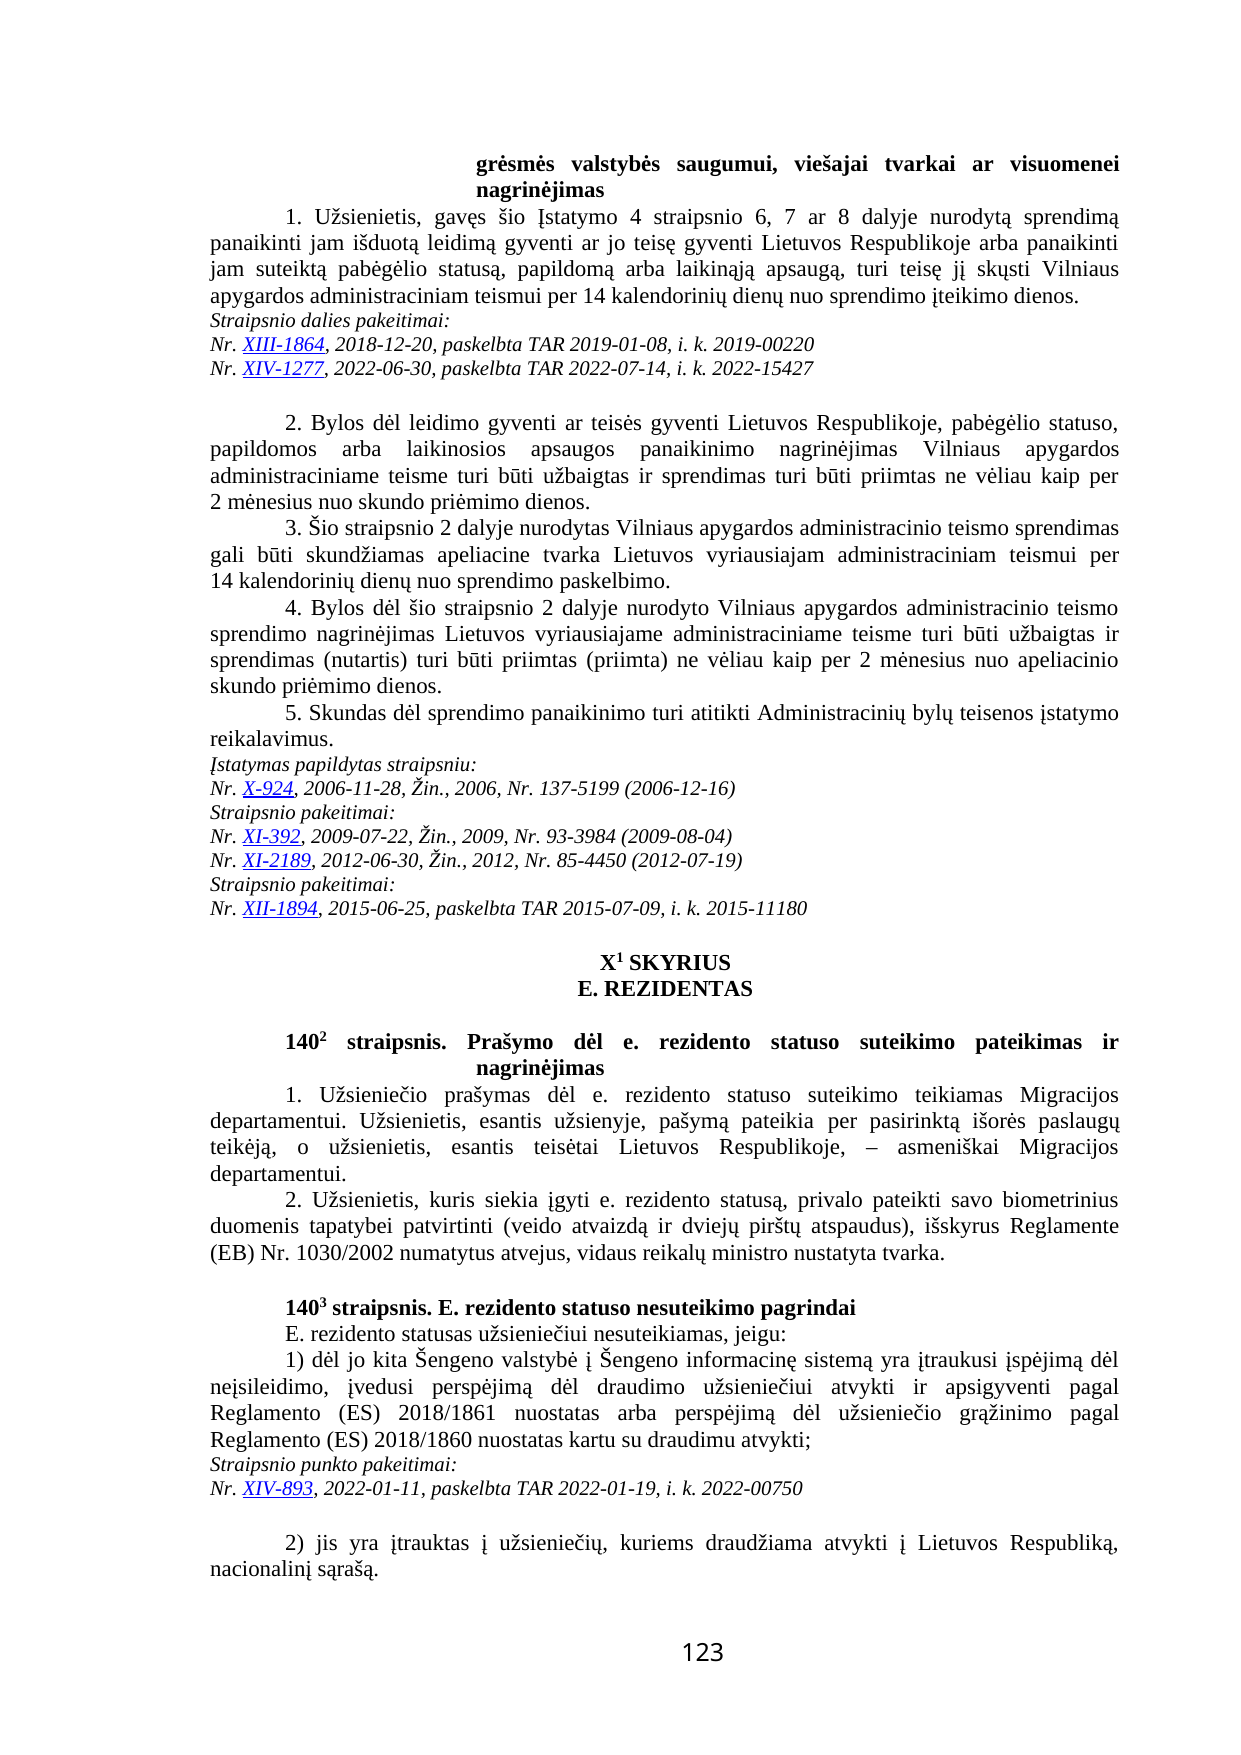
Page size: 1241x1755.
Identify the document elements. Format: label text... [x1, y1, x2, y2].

text 4. Bylos dėl šio straipsnio 2 dalyje nurodyto Vilniaus apygardos administracinio teismo sprendimo nagrinėjimas Lietuvos vyriausiajame administraciniame teisme turi būti užbaigtas ir sprendimas (nutartis) turi būti priimtas (priimta) ne vėliau kaip per 2 mėnesius nuo apeliacinio skundo priėmimo dienos. [210, 593, 1120, 699]
text 5. Skundas dėl sprendimo panaikinimo turi atitikti Administracinių bylų teisenos įstatymo reikalavimus. [210, 699, 1120, 752]
text E. rezidento statusas užsieniečiui nesuteikiamas, jeigu: [210, 1320, 1120, 1347]
text Nr. XII-1894, 2015-06-25, paskelbta TAR 2015-07-09, i. k. 2015-11180 [210, 896, 1120, 920]
text 1402 straipsnis. Prašymo dėl e. rezidento statuso suteikimo pateikimas ir nagrinėjimas [285, 1028, 1120, 1081]
text Nr. XI-392, 2009-07-22, Žin., 2009, Nr. 93-3984 (2009-08-04) [210, 824, 1120, 848]
text Straipsnio pakeitimai: [210, 800, 1120, 824]
text Nr. X-924, 2006-11-28, Žin., 2006, Nr. 137-5199 (2006-12-16) [210, 776, 1120, 800]
text 1. Užsieniečio prašymas dėl e. rezidento statuso suteikimo teikiamas Migracijos departamentui. Užsienietis, esantis užsienyje, pašymą pateikia per pasirinktą išorės paslaugų teikėją, o užsienietis, esantis teisėtai Lietuvos Respublikoje, – asmeniškai Migracijos departamentui. [210, 1081, 1120, 1186]
text 1) dėl jo kita Šengeno valstybė į Šengeno informacinę sistemą yra įtraukusi įspėjimą dėl neįsileidimo, įvedusi perspėjimą dėl draudimo užsieniečiui atvykti ir apsigyventi pagal Reglamento (ES) 2018/1861 nuostatas arba perspėjimą dėl užsieniečio grąžinimo pagal Reglamento (ES) 2018/1860 nuostatas kartu su draudimu atvykti; [210, 1347, 1120, 1452]
text Straipsnio dalies pakeitimai: [210, 308, 1120, 332]
text Nr. XI-2189, 2012-06-30, Žin., 2012, Nr. 85-4450 (2012-07-19) [210, 848, 1120, 872]
text Įstatymas papildytas straipsniu: [210, 752, 1120, 776]
text Straipsnio pakeitimai: [210, 872, 1120, 896]
text 1403 straipsnis. E. rezidento statuso nesuteikimo pagrindai [210, 1294, 1120, 1320]
text 2. Bylos dėl leidimo gyventi ar teisės gyventi Lietuvos Respublikoje, pabėgėlio statuso, papildomos arba laikinosios apsaugos panaikinimo nagrinėjimas Vilniaus apygardos administraciniame teisme turi būti užbaigtas ir sprendimas turi būti priimtas ne vėliau kaip per 2 mėnesius nuo skundo priėmimo dienos. [210, 409, 1120, 514]
text 3. Šio straipsnio 2 dalyje nurodytas Vilniaus apygardos administracinio teismo sprendimas gali būti skundžiamas apeliacine tvarka Lietuvos vyriausiajam administraciniam teismui per 14 kalendorinių dienų nuo sprendimo paskelbimo. [210, 514, 1120, 593]
text 2) jis yra įtrauktas į užsieniečių, kuriems draudžiama atvykti į Lietuvos Respubliką, nacionalinį sąrašą. [210, 1529, 1120, 1582]
text grėsmės valstybės saugumui, viešajai tvarkai ar visuomenei nagrinėjimas [285, 150, 1120, 203]
text Nr. XIV-893, 2022-01-11, paskelbta TAR 2022-01-19, i. k. 2022-00750 [210, 1476, 1120, 1500]
text E. REZIDENTAS [210, 975, 1120, 1002]
text 2. Užsienietis, kuris siekia įgyti e. rezidento statusą, privalo pateikti savo biometrinius duomenis tapatybei patvirtinti (veido atvaizdą ir dviejų pirštų atspaudus), išskyrus Reglamente (EB) Nr. 1030/2002 numatytus atvejus, vidaus reikalų ministro nustatyta tvarka. [210, 1186, 1120, 1265]
text Nr. XIII-1864, 2018-12-20, paskelbta TAR 2019-01-08, i. k. 2019-00220 [210, 332, 1120, 356]
text X1 SKYRIUS [210, 949, 1120, 975]
text Straipsnio punkto pakeitimai: [210, 1452, 1120, 1476]
text Nr. XIV-1277, 2022-06-30, paskelbta TAR 2022-07-14, i. k. 2022-15427 [210, 356, 1120, 380]
text 1. Užsienietis, gavęs šio Įstatymo 4 straipsnio 6, 7 ar 8 dalyje nurodytą sprendimą panaikinti jam išduotą leidimą gyventi ar jo teisę gyventi Lietuvos Respublikoje arba panaikinti jam suteiktą pabėgėlio statusą, papildomą arba laikinąją apsaugą, turi teisę jį skųsti Vilniaus apygardos administraciniam teismui per 14 kalendorinių dienų nuo sprendimo įteikimo dienos. [210, 203, 1120, 308]
